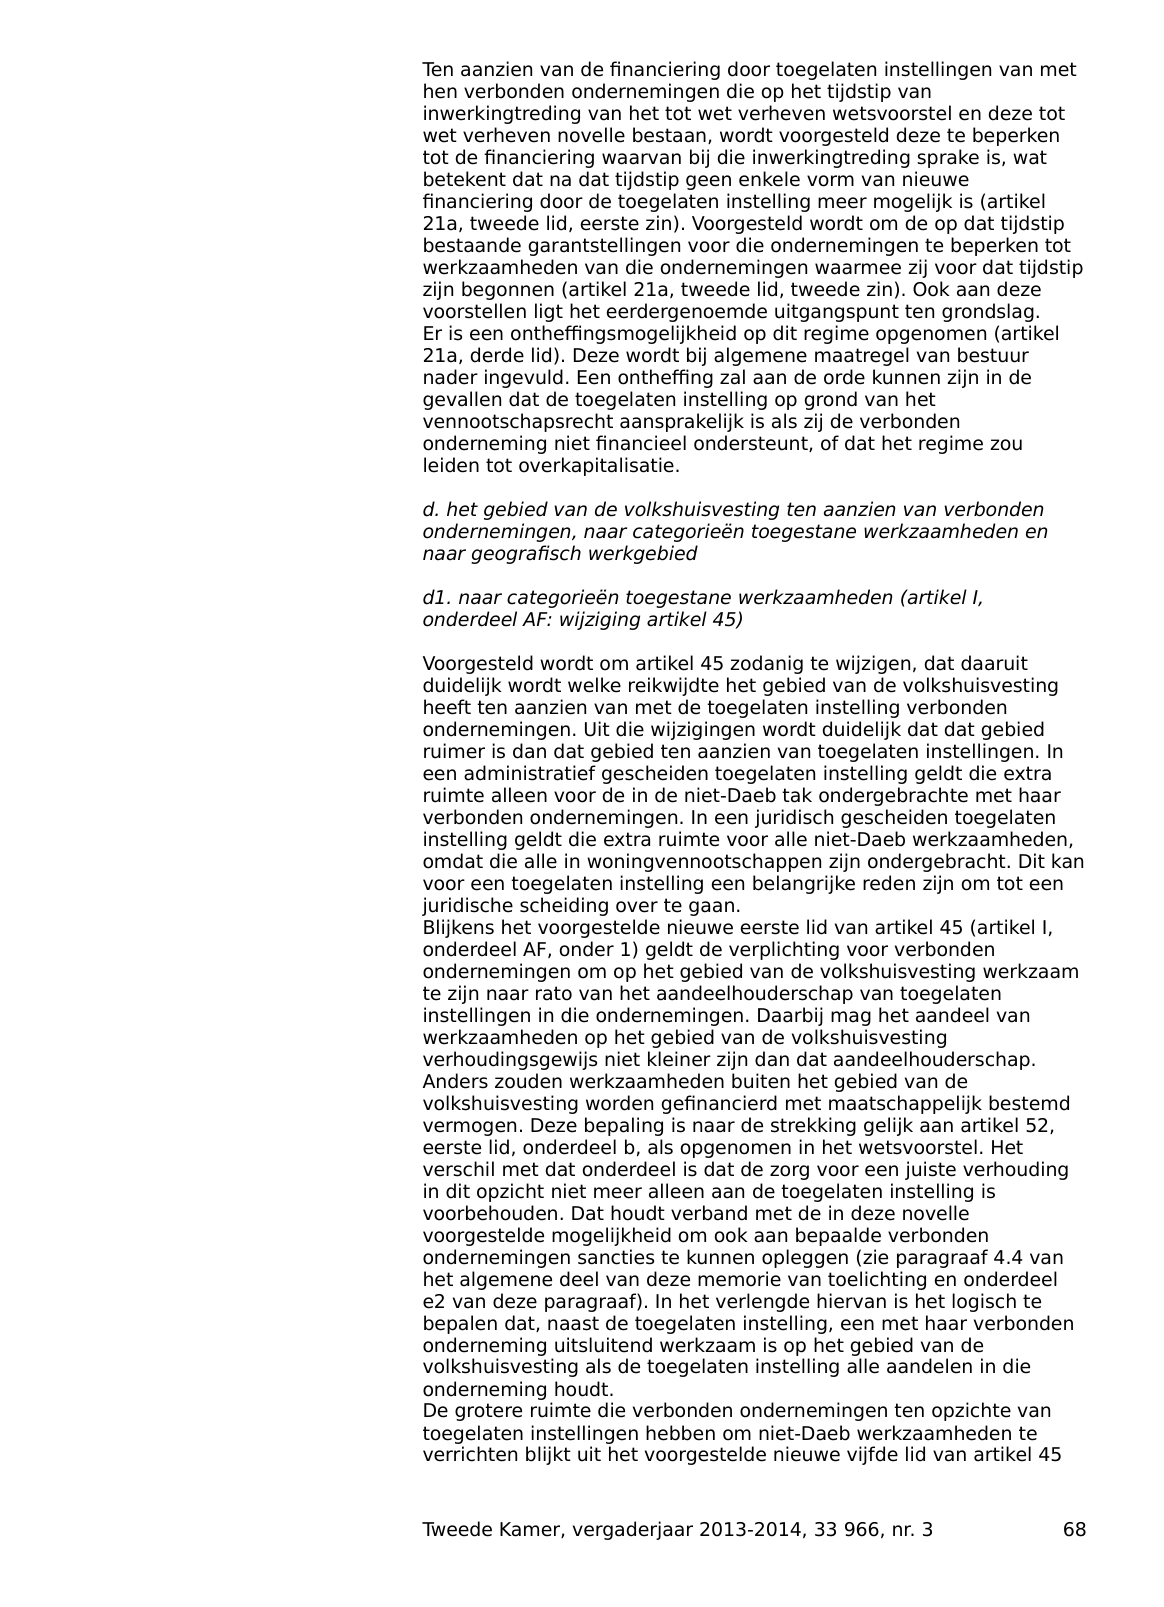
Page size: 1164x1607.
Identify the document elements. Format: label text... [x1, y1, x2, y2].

text Ten aanzien van de financiering door toegelaten instellingen van met hen verbonden ondernemingen die op het tijdstip van inwerkingtreding van het tot wet verheven wetsvoorstel en deze tot wet verheven novelle bestaan, wordt voorgesteld deze te beperken tot de financiering waarvan bij die inwerkingtreding sprake is, wat betekent dat na dat tijdstip geen enkele vorm van nieuwe financiering door de toegelaten instelling meer mogelijk is (artikel 21a, tweede lid, eerste zin). Voorgesteld wordt om de op dat tijdstip bestaande garantstellingen voor die ondernemingen te beperken tot werkzaamheden van die ondernemingen waarmee zij voor dat tijdstip zijn begonnen (artikel 21a, tweede lid, tweede zin). Ook aan deze voorstellen ligt het eerdergenoemde uitgangspunt ten grondslag. [422, 59, 1087, 323]
text Voorgesteld wordt om artikel 45 zodanig te wijzigen, dat daaruit duidelijk wordt welke reikwijdte het gebied van de volkshuisvesting heeft ten aanzien van met de toegelaten instelling verbonden ondernemingen. Uit die wijzigingen wordt duidelijk dat dat gebied ruimer is dan dat gebied ten aanzien van toegelaten instellingen. In een administratief gescheiden toegelaten instelling geldt die extra ruimte alleen voor de in de niet-Daeb tak ondergebrachte met haar verbonden ondernemingen. In een juridisch gescheiden toegelaten instelling geldt die extra ruimte voor alle niet-Daeb werkzaamheden, omdat die alle in woningvennootschappen zijn ondergebracht. Dit kan voor een toegelaten instelling een belangrijke reden zijn om tot een juridische scheiding over te gaan. [422, 653, 1087, 917]
subtitle d1. naar categorieën toegestane werkzaamheden (artikel I, onderdeel AF: wijziging artikel 45) [422, 587, 1087, 631]
subtitle d. het gebied van de volkshuisvesting ten aanzien van verbonden ondernemingen, naar categorieën toegestane werkzaamheden en naar geografisch werkgebied [422, 499, 1087, 565]
text De grotere ruimte die verbonden ondernemingen ten opzichte van toegelaten instellingen hebben om niet-Daeb werkzaamheden te verrichten blijkt uit het voorgestelde nieuwe vijfde lid van artikel 45 [422, 1400, 1087, 1466]
text Blijkens het voorgestelde nieuwe eerste lid van artikel 45 (artikel I, onderdeel AF, onder 1) geldt de verplichting voor verbonden ondernemingen om op het gebied van de volkshuisvesting werkzaam te zijn naar rato van het aandeelhouderschap van toegelaten instellingen in die ondernemingen. Daarbij mag het aandeel van werkzaamheden op het gebied van de volkshuisvesting verhoudingsgewijs niet kleiner zijn dan dat aandeelhouderschap. Anders zouden werkzaamheden buiten het gebied van de volkshuisvesting worden gefinancierd met maatschappelijk bestemd vermogen. Deze bepaling is naar de strekking gelijk aan artikel 52, eerste lid, onderdeel b, als opgenomen in het wetsvoorstel. Het verschil met dat onderdeel is dat de zorg voor een juiste verhouding in dit opzicht niet meer alleen aan de toegelaten instelling is voorbehouden. Dat houdt verband met de in deze novelle voorgestelde mogelijkheid om ook aan bepaalde verbonden ondernemingen sancties te kunnen opleggen (zie paragraaf 4.4 van het algemene deel van deze memorie van toelichting en onderdeel e2 van deze paragraaf). In het verlengde hiervan is het logisch te bepalen dat, naast de toegelaten instelling, een met haar verbonden onderneming uitsluitend werkzaam is op het gebied van de volkshuisvesting als de toegelaten instelling alle aandelen in die onderneming houdt. [422, 917, 1087, 1400]
text Er is een ontheffingsmogelijkheid op dit regime opgenomen (artikel 21a, derde lid). Deze wordt bij algemene maatregel van bestuur nader ingevuld. Een ontheffing zal aan de orde kunnen zijn in de gevallen dat de toegelaten instelling op grond van het vennootschapsrecht aansprakelijk is als zij de verbonden onderneming niet financieel ondersteunt, of dat het regime zou leiden tot overkapitalisatie. [422, 323, 1087, 477]
